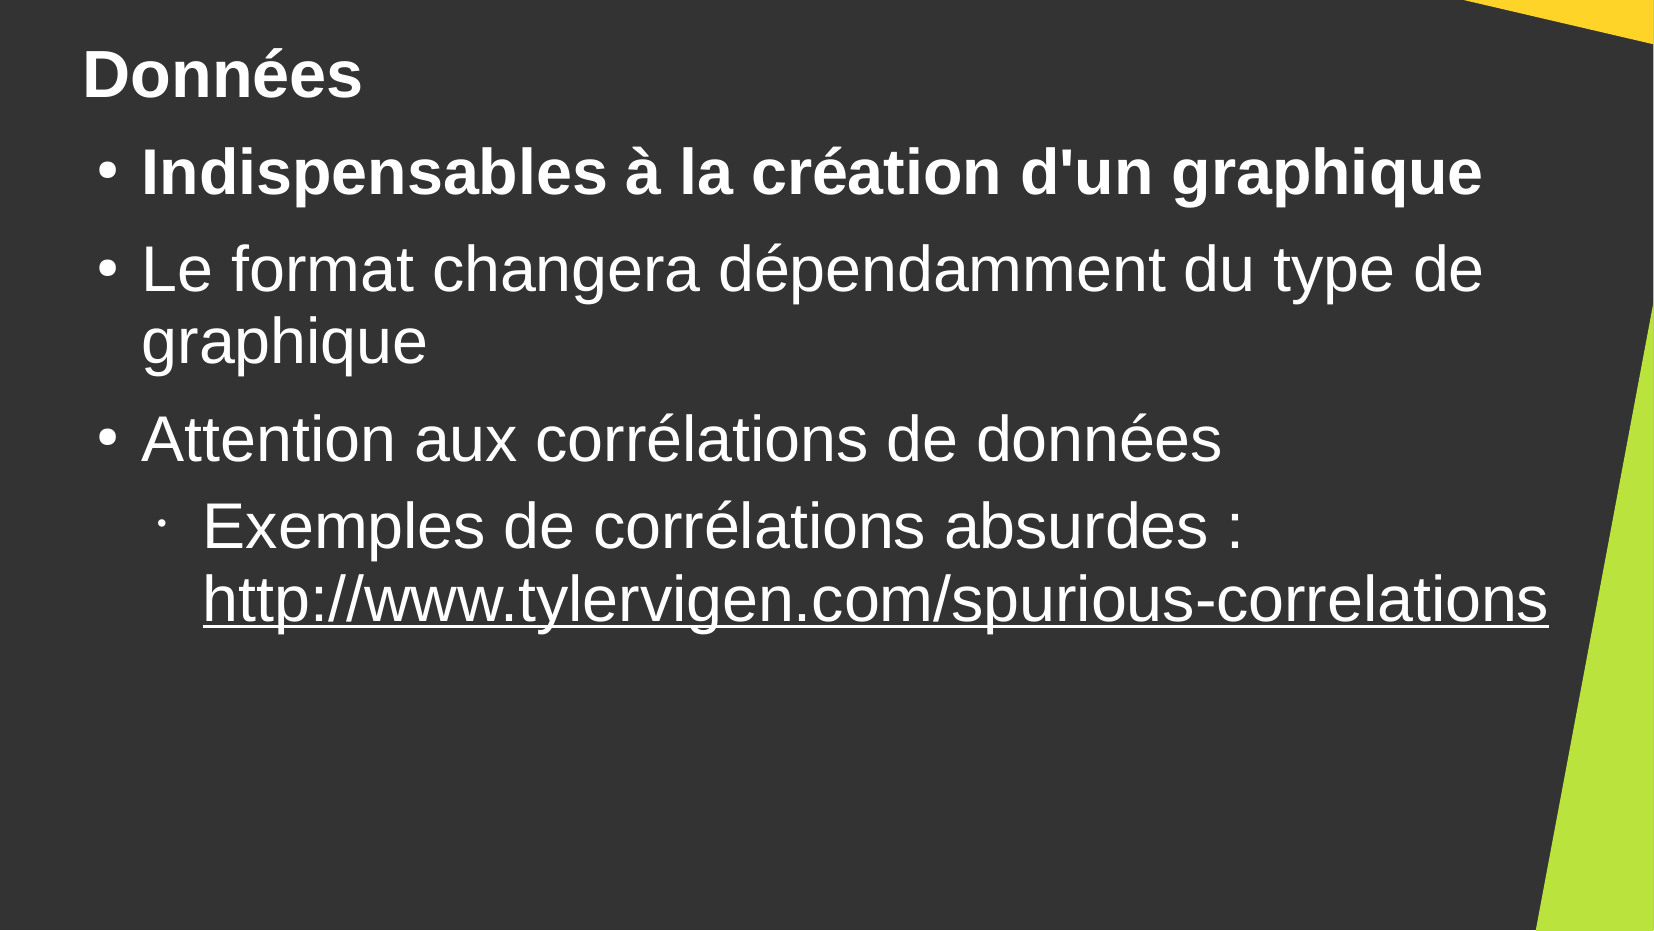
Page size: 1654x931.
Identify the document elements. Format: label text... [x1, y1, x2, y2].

text_box [1463, 0, 1654, 45]
title Données [82, 37, 1571, 115]
list Indispensables à la création d'un graphique Le format changera dépendamment du type de graphique Attention aux corrélations de données Exemples de corrélations absurdes : http://www.tylervigen.com/spurious-correlations [80, 135, 1560, 638]
text_box [1535, 299, 1654, 931]
